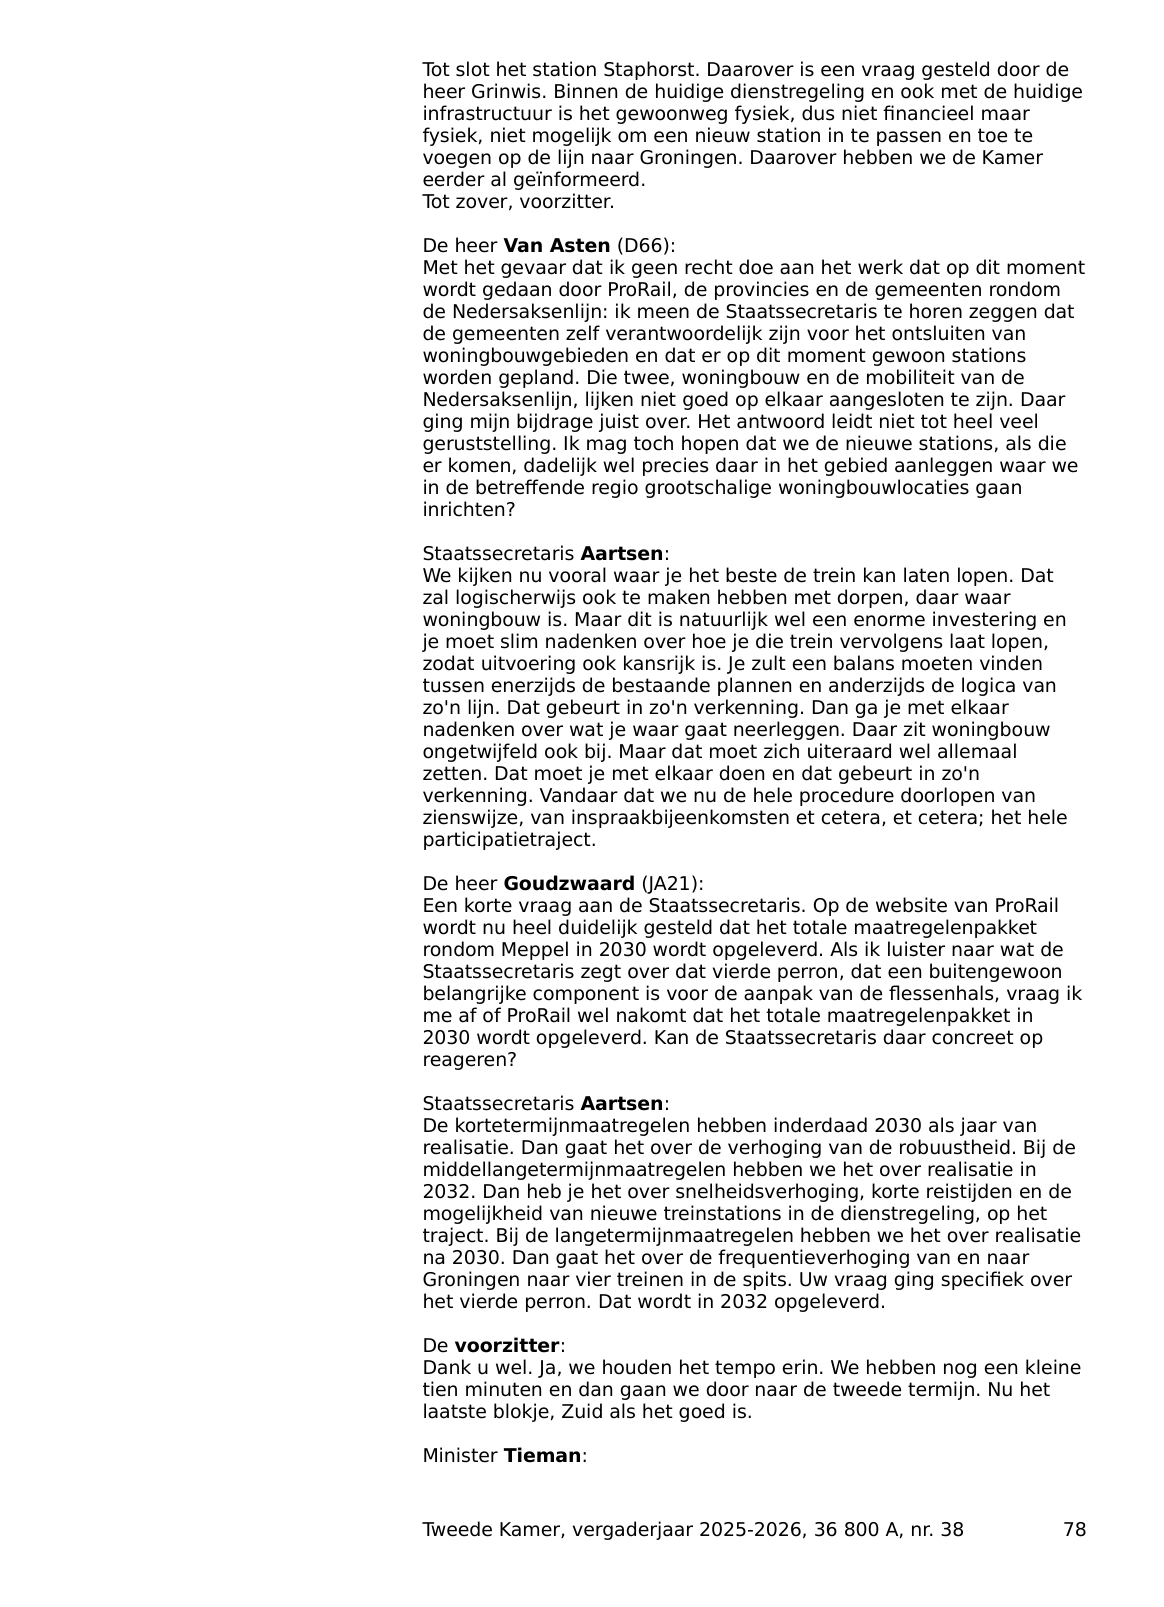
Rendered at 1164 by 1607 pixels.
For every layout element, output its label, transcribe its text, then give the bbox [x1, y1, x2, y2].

text De voorzitter: [422, 1335, 1087, 1357]
text Met het gevaar dat ik geen recht doe aan het werk dat op dit moment wordt gedaan door ProRail, de provincies en de gemeenten rondom de Nedersaksenlijn: ik meen de Staatssecretaris te horen zeggen dat de gemeenten zelf verantwoordelijk zijn voor het ontsluiten van woningbouwgebieden en dat er op dit moment gewoon stations worden gepland. Die twee, woningbouw en de mobiliteit van de Nedersaksenlijn, lijken niet goed op elkaar aangesloten te zijn. Daar ging mijn bijdrage juist over. Het antwoord leidt niet tot heel veel geruststelling. Ik mag toch hopen dat we de nieuwe stations, als die er komen, dadelijk wel precies daar in het gebied aanleggen waar we in de betreffende regio grootschalige woningbouwlocaties gaan inrichten? [422, 257, 1087, 521]
text Minister Tieman: [422, 1445, 1087, 1467]
text We kijken nu vooral waar je het beste de trein kan laten lopen. Dat zal logischerwijs ook te maken hebben met dorpen, daar waar woningbouw is. Maar dit is natuurlijk wel een enorme investering en je moet slim nadenken over hoe je die trein vervolgens laat lopen, zodat uitvoering ook kansrijk is. Je zult een balans moeten vinden tussen enerzijds de bestaande plannen en anderzijds de logica van zo'n lijn. Dat gebeurt in zo'n verkenning. Dan ga je met elkaar nadenken over wat je waar gaat neerleggen. Daar zit woningbouw ongetwijfeld ook bij. Maar dat moet zich uiteraard wel allemaal zetten. Dat moet je met elkaar doen en dat gebeurt in zo'n verkenning. Vandaar dat we nu de hele procedure doorlopen van zienswijze, van inspraakbijeenkomsten et cetera, et cetera; het hele participatietraject. [422, 565, 1087, 851]
text Staatssecretaris Aartsen: [422, 543, 1087, 565]
text Dank u wel. Ja, we houden het tempo erin. We hebben nog een kleine tien minuten en dan gaan we door naar de tweede termijn. Nu het laatste blokje, Zuid als het goed is. [422, 1357, 1087, 1423]
text De kortetermijnmaatregelen hebben inderdaad 2030 als jaar van realisatie. Dan gaat het over de verhoging van de robuustheid. Bij de middellangetermijnmaatregelen hebben we het over realisatie in 2032. Dan heb je het over snelheidsverhoging, korte reistijden en de mogelijkheid van nieuwe treinstations in de dienstregeling, op het traject. Bij de langetermijnmaatregelen hebben we het over realisatie na 2030. Dan gaat het over de frequentieverhoging van en naar Groningen naar vier treinen in de spits. Uw vraag ging specifiek over het vierde perron. Dat wordt in 2032 opgeleverd. [422, 1115, 1087, 1313]
text De heer Van Asten (D66): [422, 235, 1087, 257]
text Tot slot het station Staphorst. Daarover is een vraag gesteld door de heer Grinwis. Binnen de huidige dienstregeling en ook met de huidige infrastructuur is het gewoonweg fysiek, dus niet financieel maar fysiek, niet mogelijk om een nieuw station in te passen en toe te voegen op de lijn naar Groningen. Daarover hebben we de Kamer eerder al geïnformeerd. [422, 59, 1087, 191]
text Staatssecretaris Aartsen: [422, 1093, 1087, 1115]
text Een korte vraag aan de Staatssecretaris. Op de website van ProRail wordt nu heel duidelijk gesteld dat het totale maatregelenpakket rondom Meppel in 2030 wordt opgeleverd. Als ik luister naar wat de Staatssecretaris zegt over dat vierde perron, dat een buitengewoon belangrijke component is voor de aanpak van de flessenhals, vraag ik me af of ProRail wel nakomt dat het totale maatregelenpakket in 2030 wordt opgeleverd. Kan de Staatssecretaris daar concreet op reageren? [422, 895, 1087, 1071]
text De heer Goudzwaard (JA21): [422, 873, 1087, 895]
text Tot zover, voorzitter. [422, 191, 1087, 213]
